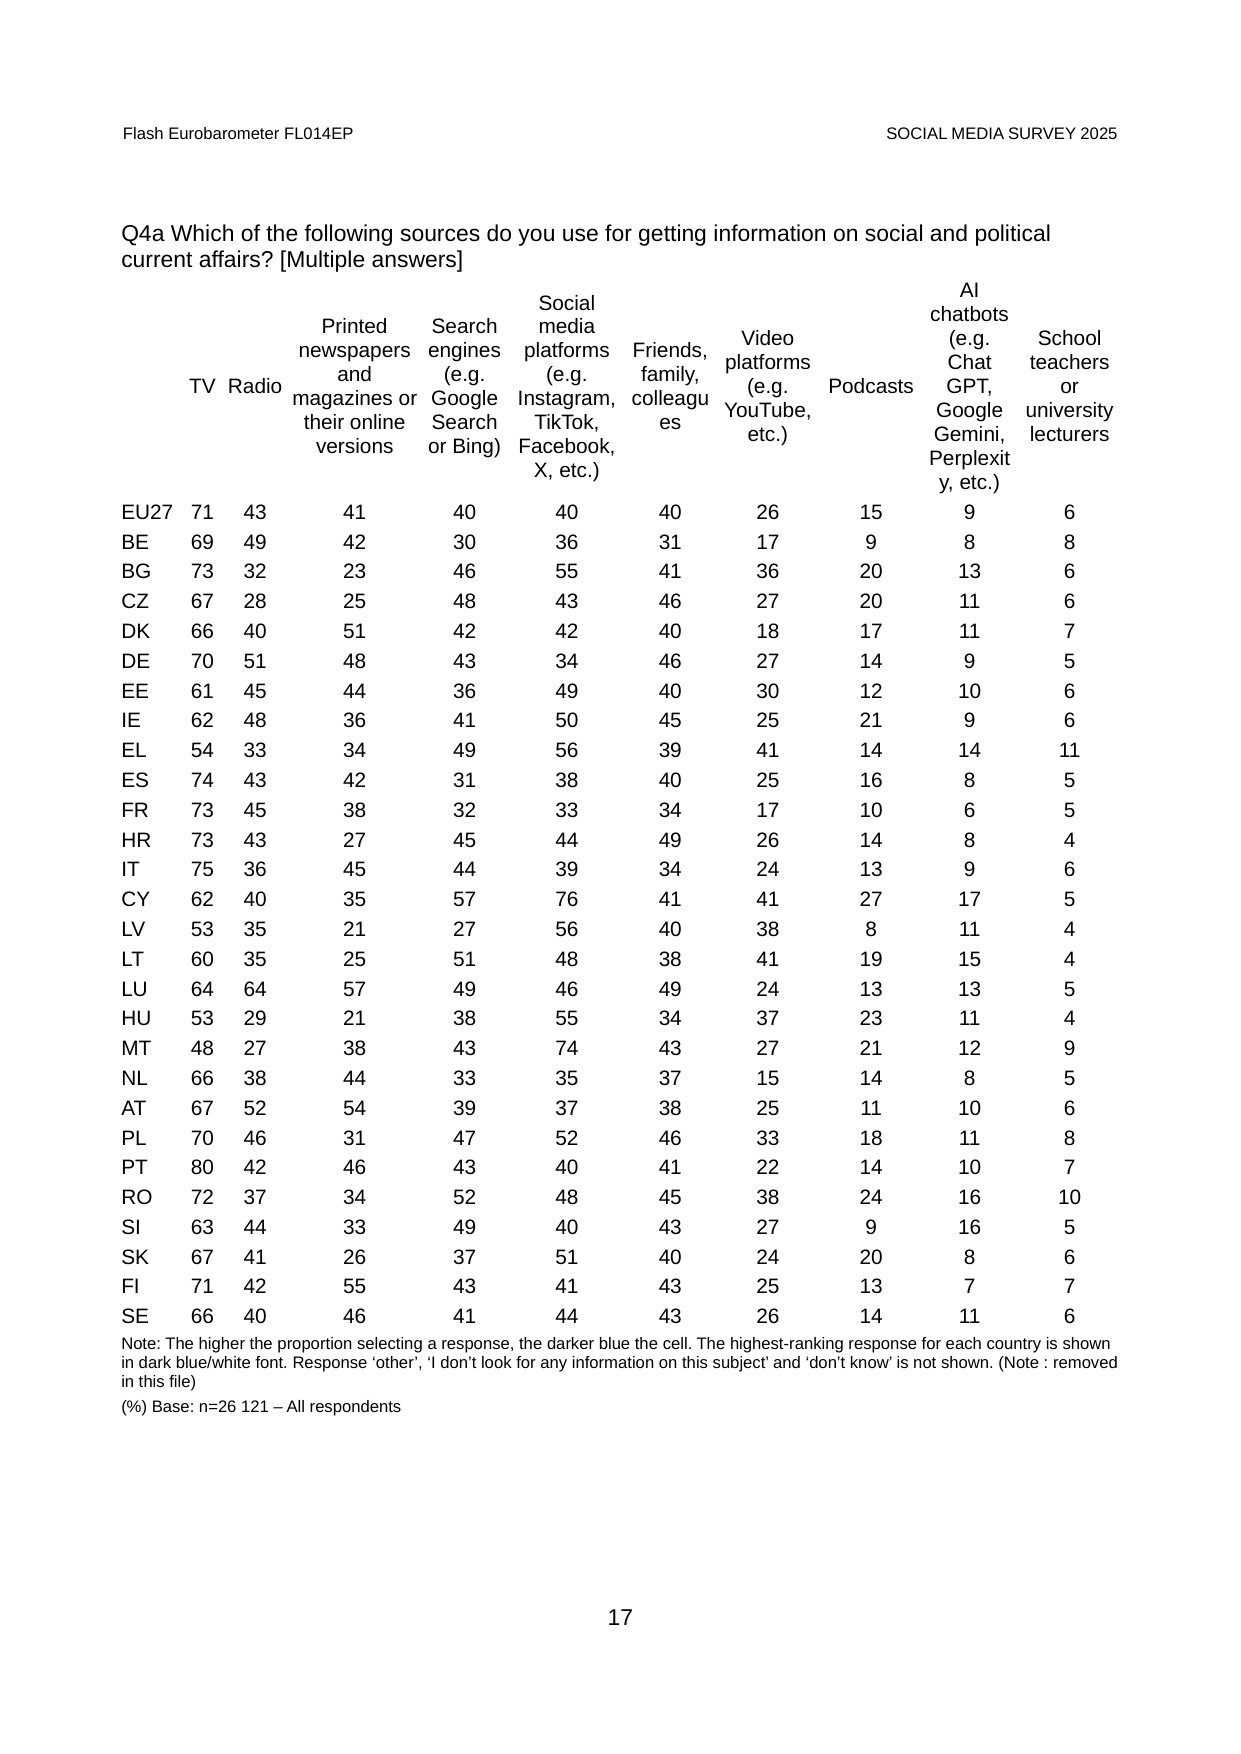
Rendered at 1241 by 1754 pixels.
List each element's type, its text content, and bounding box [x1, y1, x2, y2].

table_cell ES [118, 765, 183, 795]
table_cell 5 [1017, 1212, 1122, 1242]
table_cell 80 [184, 1152, 221, 1182]
table_cell 12 [820, 676, 922, 705]
table_cell 25 [289, 944, 420, 973]
table_cell 41 [509, 1271, 625, 1301]
table_cell 40 [509, 1152, 625, 1182]
table_cell 42 [509, 616, 625, 646]
table_cell FI [118, 1271, 183, 1301]
table_cell 43 [221, 825, 289, 854]
table_cell 11 [922, 1003, 1017, 1033]
table_cell 13 [922, 556, 1017, 586]
table_cell 40 [420, 497, 508, 527]
table_cell LV [118, 914, 183, 944]
table_cell 11 [820, 1093, 922, 1122]
table_cell 4 [1017, 1003, 1122, 1033]
table_cell 6 [1017, 556, 1122, 586]
table_cell 57 [420, 884, 508, 914]
table_cell 7 [922, 1271, 1017, 1301]
table_cell 71 [184, 1271, 221, 1301]
table_cell 41 [420, 1301, 508, 1331]
table_cell 33 [221, 735, 289, 765]
table_cell 38 [625, 1093, 716, 1122]
table_cell 25 [716, 765, 820, 795]
table_cell 39 [509, 854, 625, 884]
table_cell 14 [820, 646, 922, 676]
table_cell 6 [1017, 705, 1122, 735]
table_cell IT [118, 854, 183, 884]
table_cell 39 [420, 1093, 508, 1122]
table_cell 70 [184, 646, 221, 676]
table_cell 42 [221, 1271, 289, 1301]
table_cell 46 [509, 974, 625, 1003]
table_cell 5 [1017, 974, 1122, 1003]
table_cell 51 [509, 1242, 625, 1271]
table_cell 30 [716, 676, 820, 705]
table_cell 21 [820, 705, 922, 735]
table_cell 25 [716, 705, 820, 735]
table_cell 31 [625, 527, 716, 556]
table_cell 48 [509, 944, 625, 973]
table_cell 38 [716, 1182, 820, 1212]
table_cell 22 [716, 1152, 820, 1182]
table_cell 44 [221, 1212, 289, 1242]
table_cell 17 [716, 795, 820, 824]
table_cell SE [118, 1301, 183, 1331]
table_cell 10 [922, 1093, 1017, 1122]
table_cell 44 [289, 676, 420, 705]
table_cell 17 [716, 527, 820, 556]
table_cell 41 [221, 1242, 289, 1271]
table_cell 40 [625, 914, 716, 944]
table_cell 10 [820, 795, 922, 824]
table_cell 26 [716, 1301, 820, 1331]
table_cell 32 [420, 795, 508, 824]
table_cell 52 [420, 1182, 508, 1212]
table_cell 23 [820, 1003, 922, 1033]
table_cell 41 [625, 556, 716, 586]
table_cell 27 [716, 586, 820, 616]
table_cell 42 [289, 765, 420, 795]
table_cell 20 [820, 586, 922, 616]
table_cell 27 [221, 1033, 289, 1063]
table_cell 43 [625, 1212, 716, 1242]
table_cell 72 [184, 1182, 221, 1212]
table_cell 36 [716, 556, 820, 586]
table_cell 9 [922, 497, 1017, 527]
table_cell TV [184, 275, 221, 497]
table_cell 74 [509, 1033, 625, 1063]
table_cell Radio [221, 275, 289, 497]
table_cell 48 [420, 586, 508, 616]
table_cell BE [118, 527, 183, 556]
table_cell 15 [820, 497, 922, 527]
table_cell 7 [1017, 1152, 1122, 1182]
table_cell 46 [625, 586, 716, 616]
table_cell 60 [184, 944, 221, 973]
table_cell 7 [1017, 1271, 1122, 1301]
table_cell 27 [820, 884, 922, 914]
table_cell 31 [289, 1123, 420, 1152]
table_cell 11 [922, 586, 1017, 616]
table_cell 26 [716, 497, 820, 527]
table_cell 13 [820, 1271, 922, 1301]
table_cell 6 [1017, 1242, 1122, 1271]
table_cell 38 [221, 1063, 289, 1093]
table_cell 35 [221, 944, 289, 973]
table_cell 34 [289, 1182, 420, 1212]
table_cell 16 [922, 1212, 1017, 1242]
table_cell 43 [420, 1152, 508, 1182]
table_cell 17 [820, 616, 922, 646]
table_cell 41 [420, 705, 508, 735]
table_cell 33 [509, 795, 625, 824]
table_cell 6 [1017, 497, 1122, 527]
table_cell 49 [420, 974, 508, 1003]
table_cell 73 [184, 556, 221, 586]
table_cell BG [118, 556, 183, 586]
table_cell 7 [1017, 616, 1122, 646]
table_cell 43 [420, 1033, 508, 1063]
table_cell 35 [509, 1063, 625, 1093]
table_cell AI chatbots (e.g. Chat GPT, Google Gemini, Perplexity, etc.) [922, 275, 1017, 497]
table_cell 34 [625, 795, 716, 824]
table_cell 34 [625, 1003, 716, 1033]
table_cell 14 [820, 1063, 922, 1093]
table_header Q4a Which of the following sources do you use for getting information on social and political current affairs? [Multiple answers] [118, 217, 1122, 275]
table_cell 54 [289, 1093, 420, 1122]
table_cell 37 [625, 1063, 716, 1093]
table_cell 45 [420, 825, 508, 854]
table_cell 10 [1017, 1182, 1122, 1212]
table_cell 11 [1017, 735, 1122, 765]
table_cell 55 [509, 1003, 625, 1033]
table_cell 51 [420, 944, 508, 973]
table_cell 42 [289, 527, 420, 556]
table_cell 6 [1017, 854, 1122, 884]
table_cell 41 [625, 1152, 716, 1182]
table_cell SI [118, 1212, 183, 1242]
table_cell 49 [509, 676, 625, 705]
table_cell 21 [820, 1033, 922, 1063]
table_cell HU [118, 1003, 183, 1033]
table_cell 41 [289, 497, 420, 527]
table_cell 63 [184, 1212, 221, 1242]
table_cell 38 [509, 765, 625, 795]
table_cell 53 [184, 914, 221, 944]
table_cell 56 [509, 914, 625, 944]
table_cell 32 [221, 556, 289, 586]
table_cell 36 [420, 676, 508, 705]
table_cell 4 [1017, 944, 1122, 973]
table_cell 73 [184, 825, 221, 854]
table_cell 16 [922, 1182, 1017, 1212]
table_cell RO [118, 1182, 183, 1212]
table_cell 40 [221, 616, 289, 646]
table_cell 9 [922, 705, 1017, 735]
table_cell 43 [221, 497, 289, 527]
table_cell 8 [922, 825, 1017, 854]
table_cell 5 [1017, 795, 1122, 824]
table_cell 34 [289, 735, 420, 765]
table_cell DK [118, 616, 183, 646]
table_cell 43 [221, 765, 289, 795]
table_cell LU [118, 974, 183, 1003]
table_cell 9 [1017, 1033, 1122, 1063]
table_cell 36 [289, 705, 420, 735]
table_cell 6 [1017, 586, 1122, 616]
table_cell 43 [420, 646, 508, 676]
table_cell 18 [716, 616, 820, 646]
table_cell 62 [184, 705, 221, 735]
table_cell 29 [221, 1003, 289, 1033]
table_cell 15 [716, 1063, 820, 1093]
table_cell 40 [625, 1242, 716, 1271]
table_cell 48 [289, 646, 420, 676]
table_cell MT [118, 1033, 183, 1063]
table_cell 20 [820, 1242, 922, 1271]
table_cell IE [118, 705, 183, 735]
table_cell AT [118, 1093, 183, 1122]
table_cell 62 [184, 884, 221, 914]
table_cell 8 [820, 914, 922, 944]
table_cell 24 [820, 1182, 922, 1212]
table_cell 31 [420, 765, 508, 795]
table_cell 10 [922, 1152, 1017, 1182]
table_cell PL [118, 1123, 183, 1152]
table_cell 11 [922, 1301, 1017, 1331]
table_cell 17 [922, 884, 1017, 914]
table_cell HR [118, 825, 183, 854]
table_cell School teachers or university lecturers [1017, 275, 1122, 497]
table_cell 48 [509, 1182, 625, 1212]
table_cell 34 [625, 854, 716, 884]
table_cell 8 [1017, 527, 1122, 556]
table_cell 66 [184, 1301, 221, 1331]
table_cell 11 [922, 914, 1017, 944]
table_cell 41 [716, 884, 820, 914]
table_cell 43 [625, 1271, 716, 1301]
table_cell 61 [184, 676, 221, 705]
table_cell 73 [184, 795, 221, 824]
table_cell 47 [420, 1123, 508, 1152]
table_cell 36 [221, 854, 289, 884]
table_cell 27 [716, 1212, 820, 1242]
table_cell 66 [184, 1063, 221, 1093]
table_cell 41 [716, 735, 820, 765]
table_cell 28 [221, 586, 289, 616]
table_cell 42 [221, 1152, 289, 1182]
table_cell 35 [221, 914, 289, 944]
table_cell 44 [509, 1301, 625, 1331]
table_cell 49 [420, 735, 508, 765]
table_cell 38 [716, 914, 820, 944]
table_cell 25 [716, 1093, 820, 1122]
table_cell 33 [716, 1123, 820, 1152]
table_cell 55 [509, 556, 625, 586]
table_cell 43 [420, 1271, 508, 1301]
table_cell PT [118, 1152, 183, 1182]
table_cell 11 [922, 616, 1017, 646]
table_cell 26 [716, 825, 820, 854]
table_cell 37 [509, 1093, 625, 1122]
table_cell [118, 275, 183, 497]
table_cell 40 [221, 884, 289, 914]
table_cell 42 [420, 616, 508, 646]
table_cell 6 [1017, 1301, 1122, 1331]
table_cell 34 [509, 646, 625, 676]
table_cell 40 [625, 676, 716, 705]
table_cell 9 [922, 646, 1017, 676]
table_cell 49 [625, 974, 716, 1003]
table_cell 66 [184, 616, 221, 646]
table_cell 5 [1017, 646, 1122, 676]
table_cell 13 [820, 974, 922, 1003]
table_cell 19 [820, 944, 922, 973]
table_cell 46 [625, 1123, 716, 1152]
table_cell 23 [289, 556, 420, 586]
table_cell 45 [289, 854, 420, 884]
table_cell 51 [289, 616, 420, 646]
table_cell Podcasts [820, 275, 922, 497]
table_cell 25 [289, 586, 420, 616]
table_cell 45 [221, 676, 289, 705]
table_cell 55 [289, 1271, 420, 1301]
table_cell 40 [221, 1301, 289, 1331]
table_cell Friends, family, colleagues [625, 275, 716, 497]
table_cell NL [118, 1063, 183, 1093]
table_cell 67 [184, 586, 221, 616]
table_cell 21 [289, 914, 420, 944]
table_cell EL [118, 735, 183, 765]
table_cell 45 [625, 1182, 716, 1212]
table_cell 38 [289, 1033, 420, 1063]
table_cell 12 [922, 1033, 1017, 1063]
table_cell CZ [118, 586, 183, 616]
table_cell 49 [221, 527, 289, 556]
table_cell 8 [922, 527, 1017, 556]
table_cell 10 [922, 676, 1017, 705]
table_cell 6 [1017, 676, 1122, 705]
table_cell Video platforms (e.g. YouTube, etc.) [716, 275, 820, 497]
table_cell 67 [184, 1242, 221, 1271]
table_cell 67 [184, 1093, 221, 1122]
table_cell 14 [820, 1301, 922, 1331]
table_cell 14 [820, 825, 922, 854]
table_cell 51 [221, 646, 289, 676]
table_cell 8 [1017, 1123, 1122, 1152]
table_cell EE [118, 676, 183, 705]
table_cell 6 [1017, 1093, 1122, 1122]
table_cell 64 [221, 974, 289, 1003]
table_cell 27 [289, 825, 420, 854]
table_cell 48 [184, 1033, 221, 1063]
table_cell 45 [625, 705, 716, 735]
table_cell 14 [922, 735, 1017, 765]
table_cell 44 [509, 825, 625, 854]
table_cell 9 [820, 527, 922, 556]
table_cell 13 [820, 854, 922, 884]
table_cell 46 [625, 646, 716, 676]
table_cell 41 [625, 884, 716, 914]
table_cell 16 [820, 765, 922, 795]
table_cell 46 [221, 1123, 289, 1152]
table_cell 20 [820, 556, 922, 586]
table_cell 74 [184, 765, 221, 795]
table_cell 11 [922, 1123, 1017, 1152]
table_cell 46 [420, 556, 508, 586]
table_cell Note: The higher the proportion selecting a response, the darker blue the cell. The highest-ranking response for each country is shown in dark blue/white font. Response ‘other’, ‘I don’t look for any information on this subject’ and ‘don’t know’ is not shown. (Note : removed in this file) [118, 1331, 1122, 1394]
table_cell 46 [289, 1152, 420, 1182]
table_cell EU27 [118, 497, 183, 527]
table_cell 15 [922, 944, 1017, 973]
table_cell 46 [289, 1301, 420, 1331]
table_cell CY [118, 884, 183, 914]
table_cell 24 [716, 854, 820, 884]
table_cell 4 [1017, 914, 1122, 944]
table_cell 5 [1017, 884, 1122, 914]
table_cell 37 [221, 1182, 289, 1212]
table_cell 13 [922, 974, 1017, 1003]
table_cell 41 [716, 944, 820, 973]
table_cell 45 [221, 795, 289, 824]
table_cell 25 [716, 1271, 820, 1301]
table_cell LT [118, 944, 183, 973]
table_cell Printed newspapers and magazines or their online versions [289, 275, 420, 497]
table_cell 39 [625, 735, 716, 765]
table_cell 75 [184, 854, 221, 884]
table_cell 69 [184, 527, 221, 556]
table_cell 27 [716, 646, 820, 676]
table_cell 38 [625, 944, 716, 973]
table_cell 76 [509, 884, 625, 914]
table_cell 43 [625, 1033, 716, 1063]
table_cell 44 [420, 854, 508, 884]
table_cell 56 [509, 735, 625, 765]
table_cell 43 [509, 586, 625, 616]
table_cell 57 [289, 974, 420, 1003]
table_cell 26 [289, 1242, 420, 1271]
table_cell 33 [289, 1212, 420, 1242]
table_cell 24 [716, 1242, 820, 1271]
table_cell 37 [420, 1242, 508, 1271]
table_cell 5 [1017, 765, 1122, 795]
table_cell 49 [420, 1212, 508, 1242]
table_cell 4 [1017, 825, 1122, 854]
table_cell 44 [289, 1063, 420, 1093]
table_cell 14 [820, 1152, 922, 1182]
table_cell 52 [221, 1093, 289, 1122]
table_cell 8 [922, 765, 1017, 795]
table_cell 43 [625, 1301, 716, 1331]
table_cell 40 [625, 616, 716, 646]
table_cell 30 [420, 527, 508, 556]
table_cell 53 [184, 1003, 221, 1033]
table_cell 54 [184, 735, 221, 765]
table_cell 40 [625, 497, 716, 527]
table_cell 40 [509, 497, 625, 527]
table_cell 50 [509, 705, 625, 735]
table_cell 9 [820, 1212, 922, 1242]
table_cell (%) Base: n=26 121 – All respondents [118, 1394, 1122, 1419]
table_cell 8 [922, 1063, 1017, 1093]
table_cell FR [118, 795, 183, 824]
table_cell 21 [289, 1003, 420, 1033]
table_cell 14 [820, 735, 922, 765]
table_cell 40 [509, 1212, 625, 1242]
table_cell 6 [922, 795, 1017, 824]
table_cell 24 [716, 974, 820, 1003]
table_cell 64 [184, 974, 221, 1003]
table_cell Search engines (e.g. Google Search or Bing) [420, 275, 508, 497]
table_cell 49 [625, 825, 716, 854]
table_cell 36 [509, 527, 625, 556]
table_cell 38 [289, 795, 420, 824]
table_cell 37 [716, 1003, 820, 1033]
table_cell 48 [221, 705, 289, 735]
table_cell 9 [922, 854, 1017, 884]
table_cell 71 [184, 497, 221, 527]
table_cell 70 [184, 1123, 221, 1152]
table_cell DE [118, 646, 183, 676]
table_cell Social media platforms (e.g. Instagram, TikTok, Facebook, X, etc.) [509, 275, 625, 497]
table_cell 8 [922, 1242, 1017, 1271]
table_cell 38 [420, 1003, 508, 1033]
table_cell 33 [420, 1063, 508, 1093]
table_cell 18 [820, 1123, 922, 1152]
table_cell 35 [289, 884, 420, 914]
table_cell 5 [1017, 1063, 1122, 1093]
table_cell 27 [420, 914, 508, 944]
table_cell 40 [625, 765, 716, 795]
table_cell 27 [716, 1033, 820, 1063]
table_cell 52 [509, 1123, 625, 1152]
table_cell SK [118, 1242, 183, 1271]
